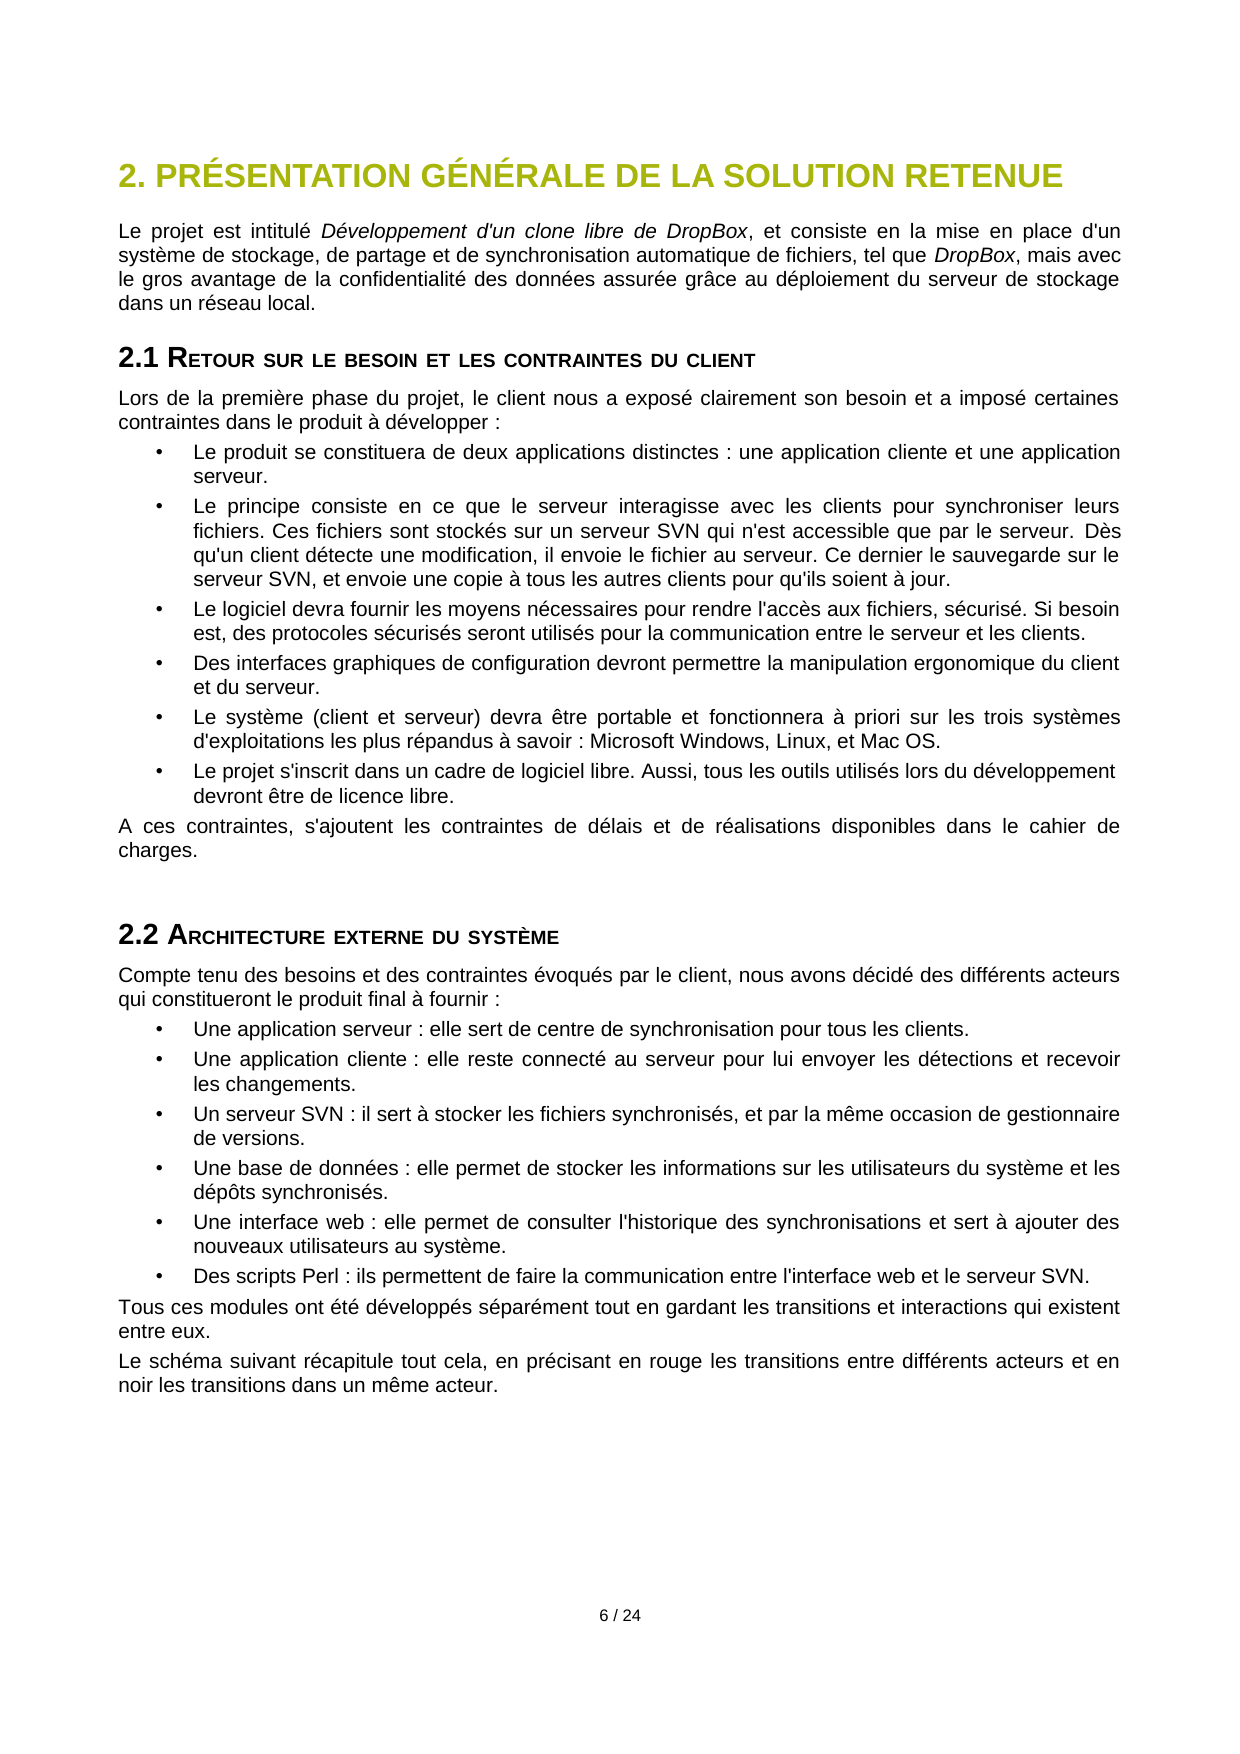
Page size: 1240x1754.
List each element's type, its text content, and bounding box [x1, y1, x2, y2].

subtitle Architecture externe du système [118, 917, 1121, 950]
text A ces contraintes, s'ajoutent les contraintes de délais et de réalisations disponibles dans le cahier de charges. [118, 814, 1121, 862]
list Le système (client et serveur) devra être portable et fonctionnera à priori sur les trois systèmes d'exploitations les plus répandus à savoir : Microsoft Windows, Linux, et Mac OS. [156, 705, 1121, 753]
list Un serveur SVN : il sert à stocker les fichiers synchronisés, et par la même occasion de gestionnaire de versions. [156, 1102, 1121, 1149]
list Une base de données : elle permet de stocker les informations sur les utilisateurs du système et les dépôts synchronisés. [156, 1156, 1121, 1204]
subtitle Présentation générale de la solution retenue [118, 156, 1121, 194]
list Le logiciel devra fournir les moyens nécessaires pour rendre l'accès aux fichiers, sécurisé. Si besoin est, des protocoles sécurisés seront utilisés pour la communication entre le serveur et les clients. [156, 597, 1121, 644]
subtitle Retour sur le besoin et les contraintes du client [118, 340, 1121, 373]
list Le projet s'inscrit dans un cadre de logiciel libre. Aussi, tous les outils utilisés lors du développement devront être de licence libre. [156, 759, 1121, 807]
list Une interface web : elle permet de consulter l'historique des synchronisations et sert à ajouter des nouveaux utilisateurs au système. [156, 1210, 1121, 1258]
text Compte tenu des besoins et des contraintes évoqués par le client, nous avons décidé des différents acteurs qui constitueront le produit final à fournir : [118, 963, 1121, 1011]
text Tous ces modules ont été développés séparément tout en gardant les transitions et interactions qui existent entre eux. [118, 1295, 1121, 1343]
list Le produit se constituera de deux applications distinctes : une application cliente et une application serveur. [156, 440, 1121, 488]
list Le principe consiste en ce que le serveur interagisse avec les clients pour synchroniser leurs fichiers. Ces fichiers sont stockés sur un serveur SVN qui n'est accessible que par le serveur. Dès qu'un client détecte une modification, il envoie le fichier au serveur. Ce dernier le sauvegarde sur le serveur SVN, et envoie une copie à tous les autres clients pour qu'ils soient à jour. [156, 494, 1121, 590]
list Des scripts Perl : ils permettent de faire la communication entre l'interface web et le serveur SVN. [156, 1264, 1121, 1288]
list Une application cliente : elle reste connecté au serveur pour lui envoyer les détections et recevoir les changements. [156, 1047, 1121, 1095]
text Lors de la première phase du projet, le client nous a exposé clairement son besoin et a imposé certaines contraintes dans le produit à développer : [118, 386, 1121, 434]
text Le schéma suivant récapitule tout cela, en précisant en rouge les transitions entre différents acteurs et en noir les transitions dans un même acteur. [118, 1349, 1121, 1397]
list Une application serveur : elle sert de centre de synchronisation pour tous les clients. [156, 1017, 1121, 1041]
text Le projet est intitulé Développement d'un clone libre de DropBox, et consiste en la mise en place d'un système de stockage, de partage et de synchronisation automatique de fichiers, tel que DropBox, mais avec le gros avantage de la confidentialité des données assurée grâce au déploiement du serveur de stockage dans un réseau local. [118, 219, 1121, 315]
list Des interfaces graphiques de configuration devront permettre la manipulation ergonomique du client et du serveur. [156, 651, 1121, 699]
